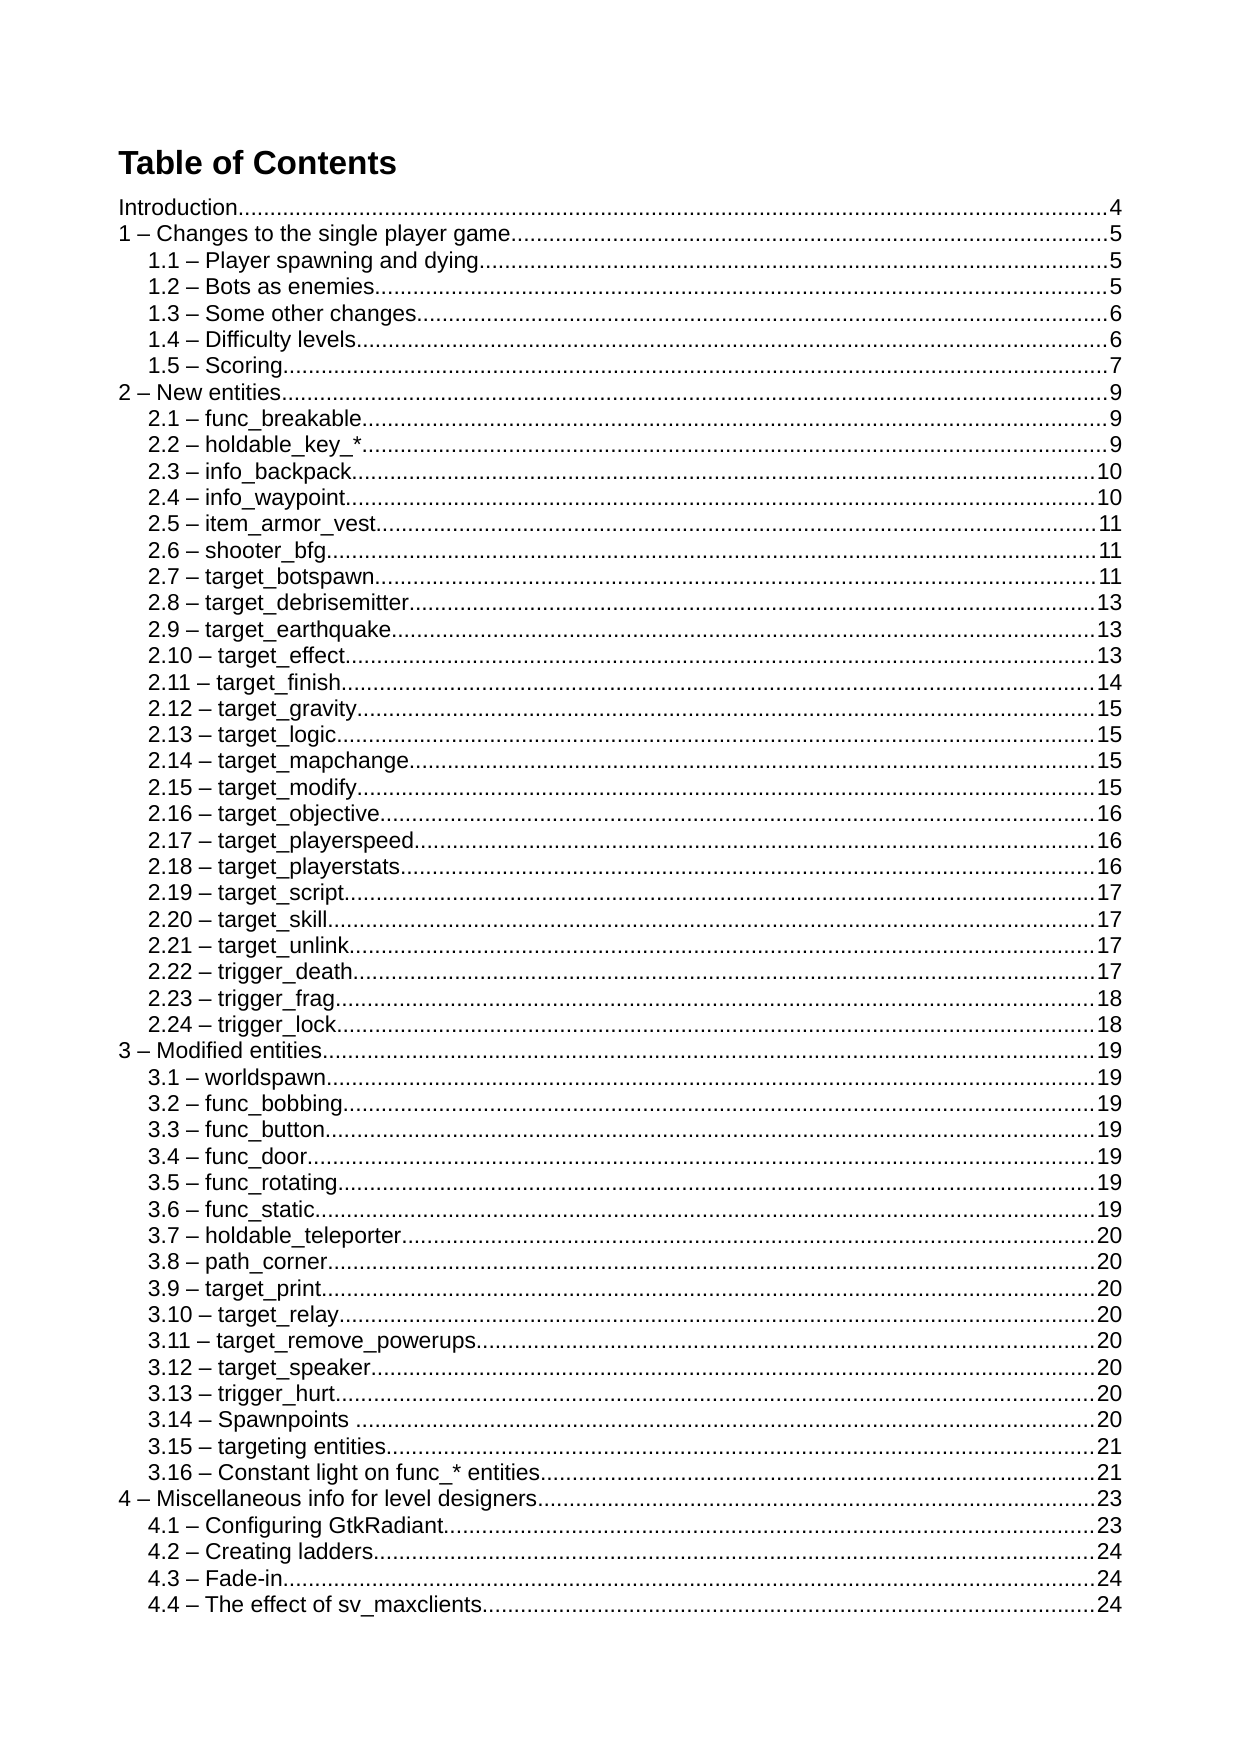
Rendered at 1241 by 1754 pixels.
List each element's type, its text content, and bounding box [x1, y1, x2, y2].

text 3.6 – func_static 19 [148, 1196, 1122, 1222]
text 2.5 – item_armor_vest 11 [148, 510, 1122, 537]
text 2.18 – target_playerstats 16 [148, 853, 1122, 879]
text 3.7 – holdable_teleporter 20 [148, 1222, 1122, 1248]
text 3.15 – targeting entities 21 [148, 1433, 1122, 1459]
text 3.8 – path_corner 20 [148, 1248, 1122, 1274]
subtitle Table of Contents [118, 143, 1122, 182]
text 2.24 – trigger_lock 18 [148, 1011, 1122, 1037]
text 4.4 – The effect of sv_maxclients 24 [148, 1591, 1122, 1617]
text 2.10 – target_effect 13 [148, 642, 1122, 668]
text 2.23 – trigger_frag 18 [148, 985, 1122, 1011]
text 2.2 – holdable_key_* 9 [148, 431, 1122, 458]
text 2.12 – target_gravity 15 [148, 695, 1122, 721]
text 3.16 – Constant light on func_* entities 21 [148, 1459, 1122, 1485]
text 3.3 – func_button 19 [148, 1116, 1122, 1143]
text 3.2 – func_bobbing 19 [148, 1090, 1122, 1116]
text 3.9 – target_print 20 [148, 1274, 1122, 1301]
text 3.11 – target_remove_powerups 20 [148, 1327, 1122, 1354]
text 1.3 – Some other changes 6 [148, 299, 1122, 326]
text 2.19 – target_script 17 [148, 879, 1122, 906]
text 2.20 – target_skill 17 [148, 906, 1122, 932]
text 2.8 – target_debrisemitter 13 [148, 589, 1122, 616]
text 3.5 – func_rotating 19 [148, 1169, 1122, 1196]
text 4.3 – Fade-in 24 [148, 1564, 1122, 1591]
text 1.1 – Player spawning and dying 5 [148, 247, 1122, 273]
text 2.4 – info_waypoint 10 [148, 484, 1122, 510]
text 2.17 – target_playerspeed 16 [148, 827, 1122, 853]
text 3.1 – worldspawn 19 [148, 1064, 1122, 1090]
text 2.16 – target_objective 16 [148, 800, 1122, 827]
text 1.4 – Difficulty levels 6 [148, 326, 1122, 352]
text 2.14 – target_mapchange 15 [148, 747, 1122, 774]
text 2.1 – func_breakable 9 [148, 405, 1122, 431]
text Introduction 4 [118, 194, 1122, 220]
text 2.15 – target_modify 15 [148, 774, 1122, 800]
text 4 – Miscellaneous info for level designers 23 [118, 1485, 1122, 1512]
text 2.11 – target_finish 14 [148, 668, 1122, 695]
text 1 – Changes to the single player game 5 [118, 220, 1122, 247]
text 2.9 – target_earthquake 13 [148, 616, 1122, 642]
text 3.14 – Spawnpoints 20 [148, 1406, 1122, 1433]
text 2.22 – trigger_death 17 [148, 958, 1122, 985]
text 1.5 – Scoring 7 [148, 352, 1122, 378]
text 3 – Modified entities 19 [118, 1037, 1122, 1064]
text 3.4 – func_door 19 [148, 1143, 1122, 1169]
text 3.13 – trigger_hurt 20 [148, 1380, 1122, 1406]
text 2.7 – target_botspawn 11 [148, 563, 1122, 589]
text 2 – New entities 9 [118, 378, 1122, 405]
text 2.21 – target_unlink 17 [148, 932, 1122, 958]
text 2.13 – target_logic 15 [148, 721, 1122, 747]
text 4.1 – Configuring GtkRadiant 23 [148, 1512, 1122, 1538]
text 2.3 – info_backpack 10 [148, 458, 1122, 484]
text 3.10 – target_relay 20 [148, 1301, 1122, 1327]
text 2.6 – shooter_bfg 11 [148, 537, 1122, 563]
text 1.2 – Bots as enemies 5 [148, 273, 1122, 299]
text 4.2 – Creating ladders 24 [148, 1538, 1122, 1564]
text 3.12 – target_speaker 20 [148, 1354, 1122, 1380]
